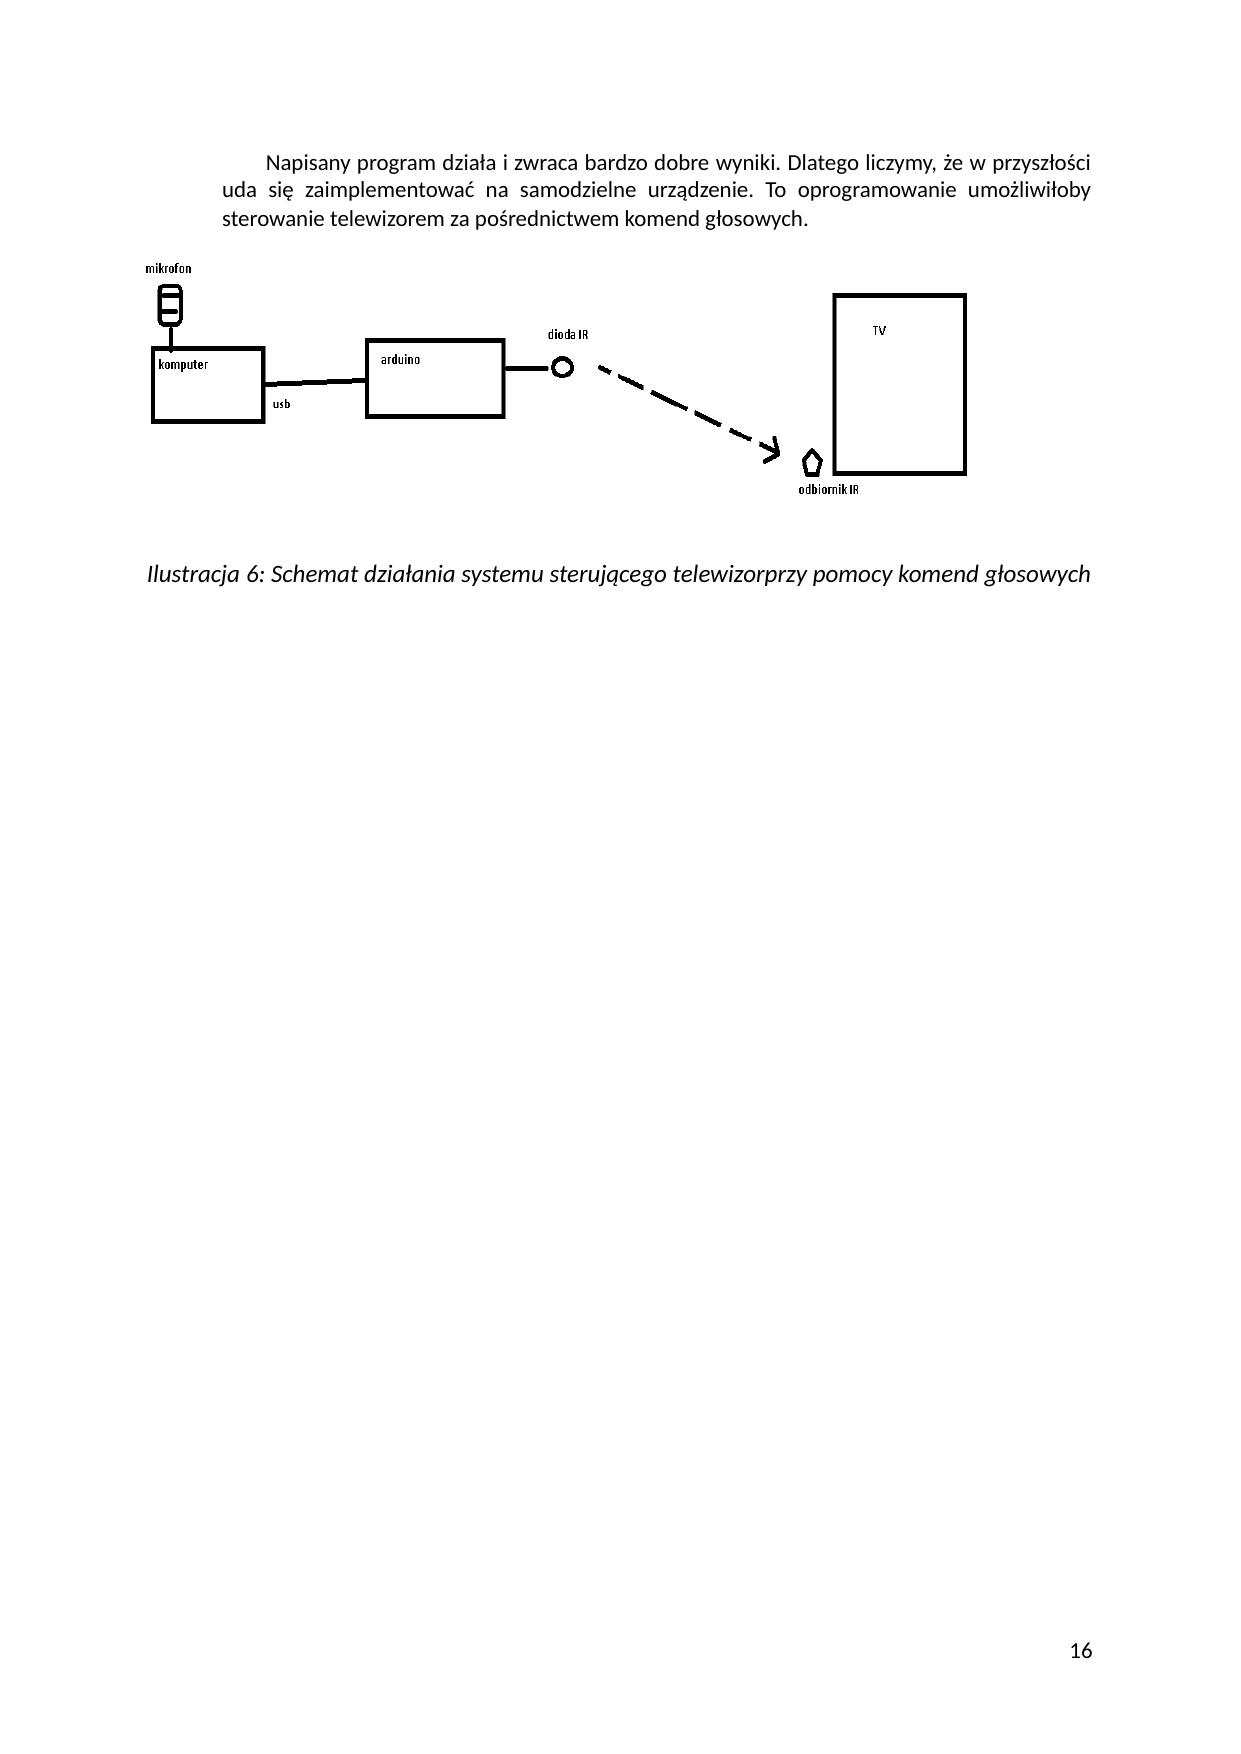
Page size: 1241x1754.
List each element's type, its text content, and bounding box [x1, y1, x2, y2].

picture [60, 256, 1004, 558]
list Ilustracja 6: Schemat działania systemu sterującego telewizorprzy pomocy komend głosowych [60, 558, 1181, 588]
text Napisany program działa i zwraca bardzo dobre wyniki. Dlatego liczymy, że w przyszłości uda się zaimplementować na samodzielne urządzenie. To oprogramowanie umożliwiłoby sterowanie telewizorem za pośrednictwem komend głosowych. [222, 148, 1092, 232]
